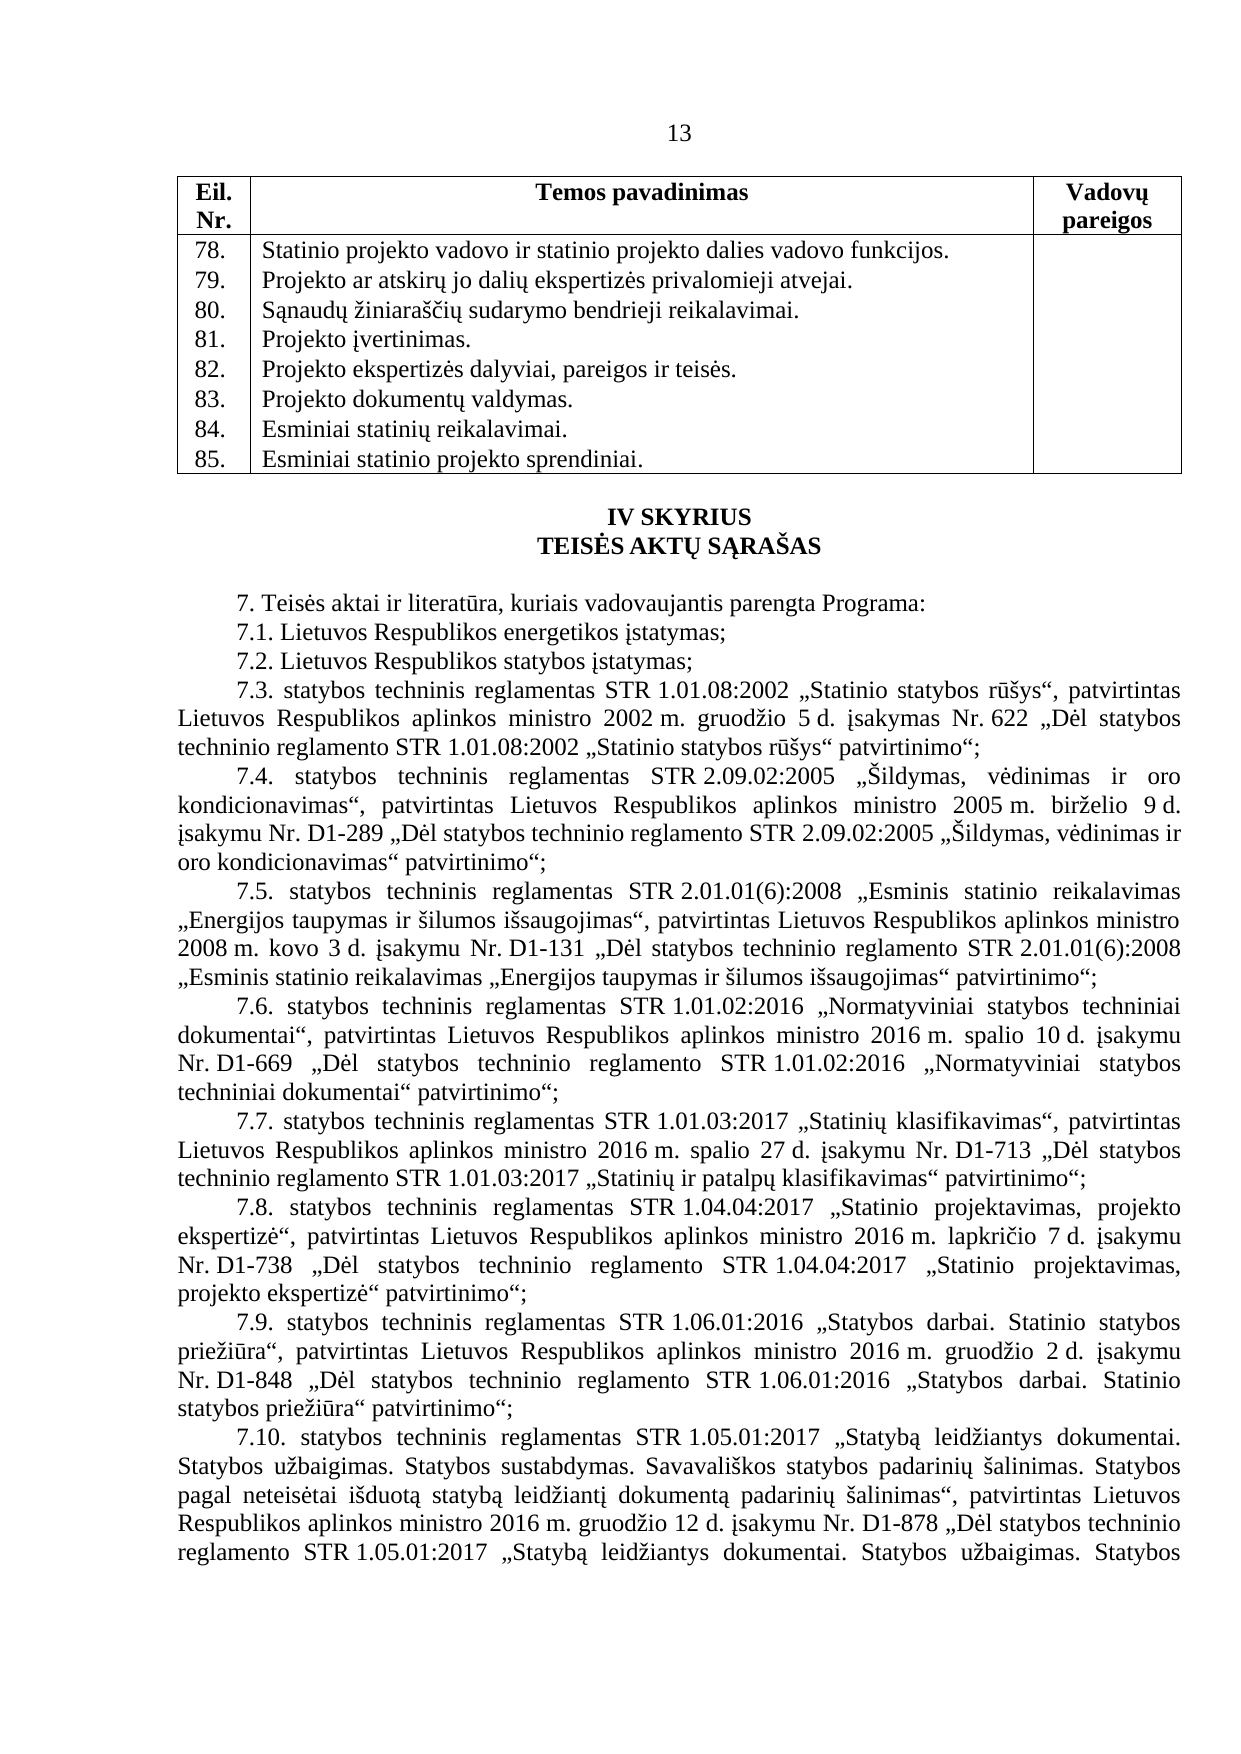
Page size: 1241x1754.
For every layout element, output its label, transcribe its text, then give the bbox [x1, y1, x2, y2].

text 7.9. statybos techninis reglamentas STR 1.06.01:2016 „Statybos darbai. Statinio statybos priežiūra“, patvirtintas Lietuvos Respublikos aplinkos ministro 2016 m. gruodžio 2 d. įsakymu Nr. D1-848 „Dėl statybos techninio reglamento STR 1.06.01:2016 „Statybos darbai. Statinio statybos priežiūra“ patvirtinimo“; [177, 1307, 1181, 1422]
table_cell Statinio projekto vadovo ir statinio projekto dalies vadovo funkcijos. [251, 235, 1033, 264]
table_cell 81. [178, 324, 250, 353]
text 7.8. statybos techninis reglamentas STR 1.04.04:2017 „Statinio projektavimas, projekto ekspertizė“, patvirtintas Lietuvos Respublikos aplinkos ministro 2016 m. lapkričio 7 d. įsakymu Nr. D1-738 „Dėl statybos techninio reglamento STR 1.04.04:2017 „Statinio projektavimas, projekto ekspertizė“ patvirtinimo“; [177, 1192, 1181, 1307]
table_cell Esminiai statinių reikalavimai. [251, 413, 1033, 443]
text 7.7. statybos techninis reglamentas STR 1.01.03:2017 „Statinių klasifikavimas“, patvirtintas Lietuvos Respublikos aplinkos ministro 2016 m. spalio 27 d. įsakymu Nr. D1-713 „Dėl statybos techninio reglamento STR 1.01.03:2017 „Statinių ir patalpų klasifikavimas“ patvirtinimo“; [177, 1106, 1181, 1192]
table_cell 82. [178, 353, 250, 383]
table_header Temos pavadinimas [251, 177, 1033, 234]
table_cell Projekto ar atskirų jo dalių ekspertizės privalomieji atvejai. [251, 264, 1033, 294]
table_cell 84. [178, 413, 250, 443]
text 7.1. Lietuvos Respublikos energetikos įstatymas; [177, 617, 1181, 646]
text 7.10. statybos techninis reglamentas STR 1.05.01:2017 „Statybą leidžiantys dokumentai. Statybos užbaigimas. Statybos sustabdymas. Savavališkos statybos padarinių šalinimas. Statybos pagal neteisėtai išduotą statybą leidžiantį dokumentą padarinių šalinimas“, patvirtintas Lietuvos Respublikos aplinkos ministro 2016 m. gruodžio 12 d. įsakymu Nr. D1-878 „Dėl statybos techninio reglamento STR 1.05.01:2017 „Statybą leidžiantys dokumentai. Statybos užbaigimas. Statybos [177, 1422, 1181, 1566]
text 7.5. statybos techninis reglamentas STR 2.01.01(6):2008 „Esminis statinio reikalavimas „Energijos taupymas ir šilumos išsaugojimas“, patvirtintas Lietuvos Respublikos aplinkos ministro 2008 m. kovo 3 d. įsakymu Nr. D1-131 „Dėl statybos techninio reglamento STR 2.01.01(6):2008 „Esminis statinio reikalavimas „Energijos taupymas ir šilumos išsaugojimas“ patvirtinimo“; [177, 876, 1181, 991]
text 7.3. statybos techninis reglamentas STR 1.01.08:2002 „Statinio statybos rūšys“, patvirtintas Lietuvos Respublikos aplinkos ministro 2002 m. gruodžio 5 d. įsakymas Nr. 622 „Dėl statybos techninio reglamento STR 1.01.08:2002 „Statinio statybos rūšys“ patvirtinimo“; [177, 675, 1181, 761]
text 7. Teisės aktai ir literatūra, kuriais vadovaujantis parengta Programa: [177, 588, 1181, 617]
text 7.2. Lietuvos Respublikos statybos įstatymas; [177, 646, 1181, 675]
text 7.6. statybos techninis reglamentas STR 1.01.02:2016 „Normatyviniai statybos techniniai dokumentai“, patvirtintas Lietuvos Respublikos aplinkos ministro 2016 m. spalio 10 d. įsakymu Nr. D1-669 „Dėl statybos techninio reglamento STR 1.01.02:2016 „Normatyviniai statybos techniniai dokumentai“ patvirtinimo“; [177, 991, 1181, 1106]
table_header Vadovų pareigos [1034, 177, 1181, 234]
table_cell 78. [178, 235, 250, 264]
table_cell Projekto ekspertizės dalyviai, pareigos ir teisės. [251, 353, 1033, 383]
text IV SKYRIUS [177, 502, 1181, 531]
table_cell 85. [178, 443, 250, 472]
table_cell 83. [178, 383, 250, 413]
table_header Eil. Nr. [178, 177, 250, 234]
table_cell 79. [178, 264, 250, 294]
table_cell Sąnaudų žiniaraščių sudarymo bendrieji reikalavimai. [251, 294, 1033, 323]
text 7.4. statybos techninis reglamentas STR 2.09.02:2005 „Šildymas, vėdinimas ir oro kondicionavimas“, patvirtintas Lietuvos Respublikos aplinkos ministro 2005 m. birželio 9 d. įsakymu Nr. D1-289 „Dėl statybos techninio reglamento STR 2.09.02:2005 „Šildymas, vėdinimas ir oro kondicionavimas“ patvirtinimo“; [177, 761, 1181, 876]
table_cell Esminiai statinio projekto sprendiniai. [251, 443, 1033, 472]
table_cell Projekto dokumentų valdymas. [251, 383, 1033, 413]
table_cell [1034, 235, 1181, 472]
text TEISĖS AKTŲ SĄRAŠAS [177, 531, 1181, 560]
table_cell 80. [178, 294, 250, 323]
table_cell Projekto įvertinimas. [251, 324, 1033, 353]
